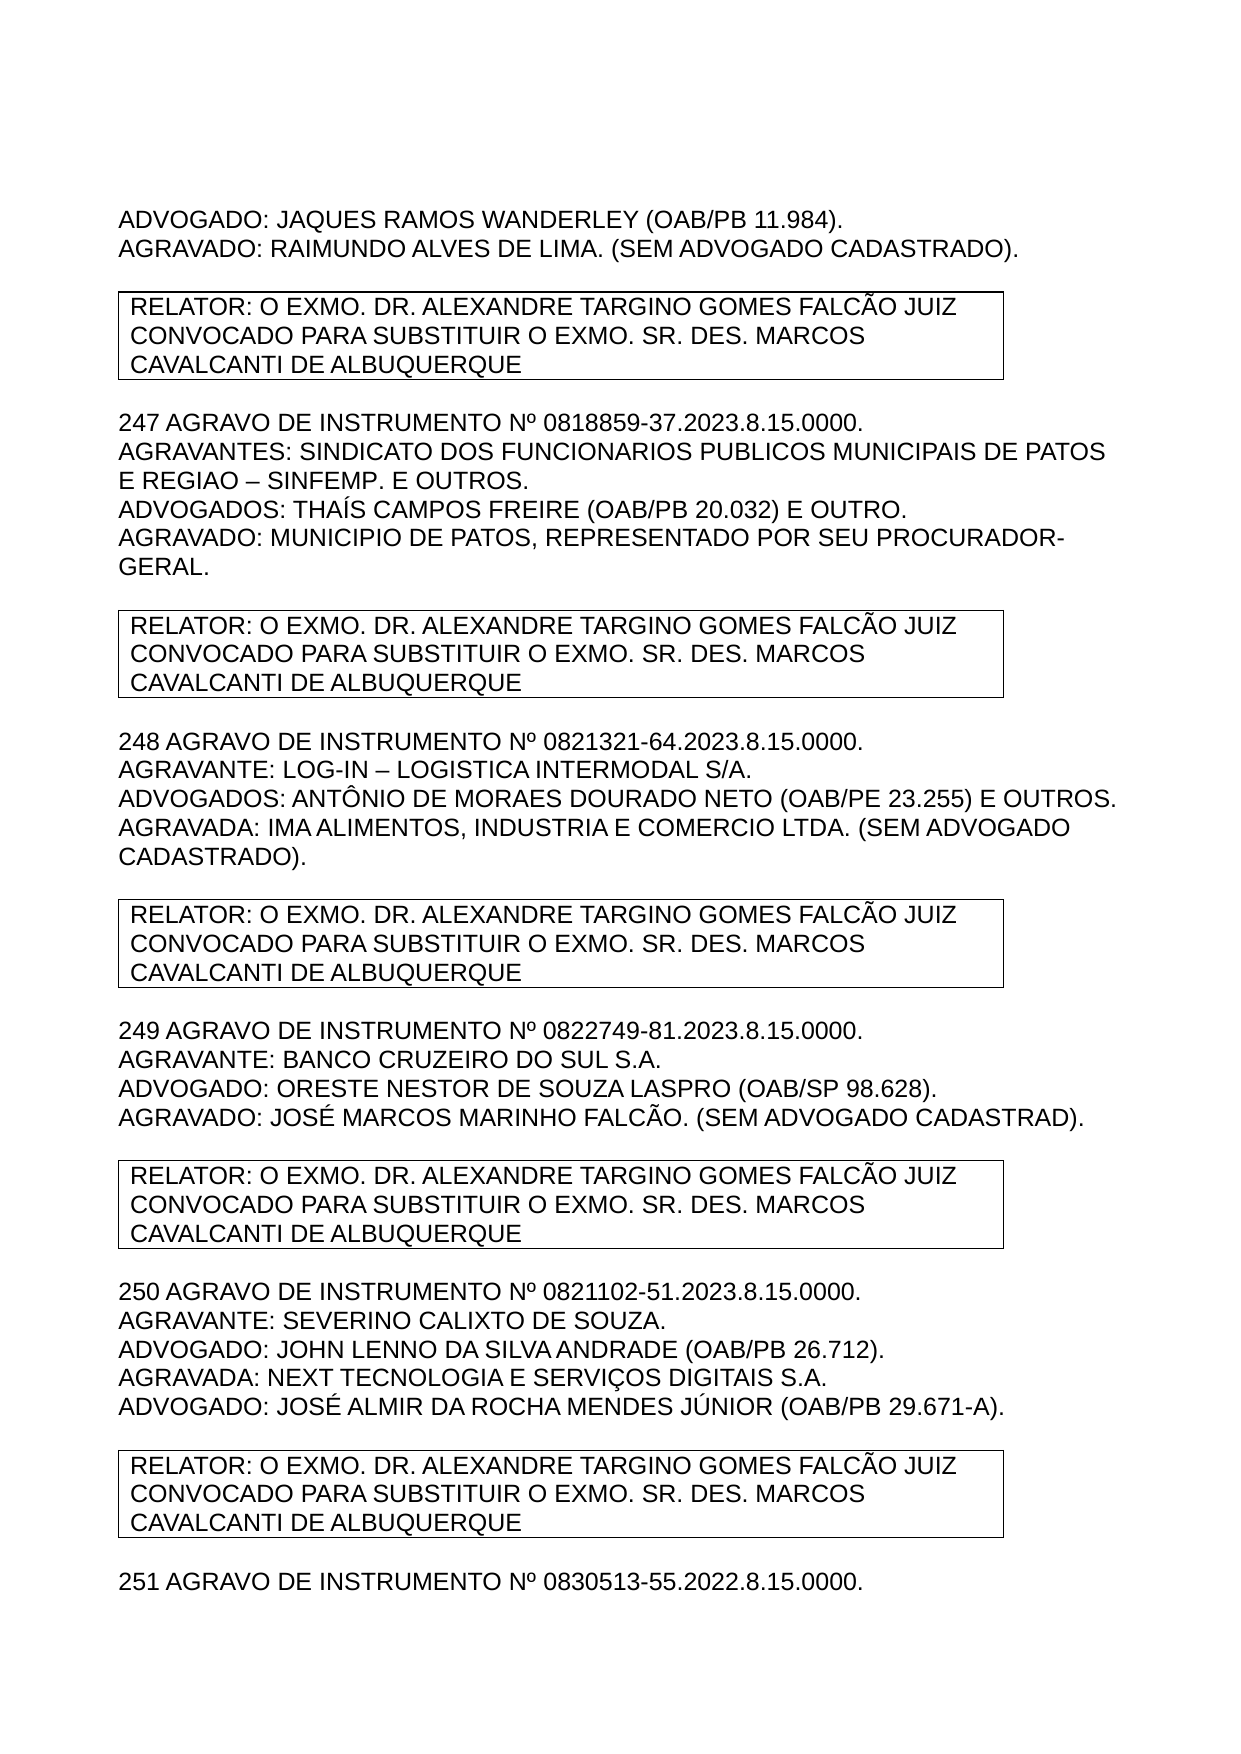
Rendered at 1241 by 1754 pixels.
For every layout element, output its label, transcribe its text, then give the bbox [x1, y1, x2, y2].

text 249 AGRAVO DE INSTRUMENTO Nº 0822749-81.2023.8.15.0000. [118, 1016, 1122, 1045]
text ADVOGADO: JAQUES RAMOS WANDERLEY (OAB/PB 11.984). [118, 205, 1122, 234]
text AGRAVANTE: LOG-IN – LOGISTICA INTERMODAL S/A. [118, 756, 1122, 784]
text AGRAVANTE: SEVERINO CALIXTO DE SOUZA. [118, 1306, 1122, 1335]
text 251 AGRAVO DE INSTRUMENTO Nº 0830513-55.2022.8.15.0000. [118, 1567, 1122, 1596]
text 247 AGRAVO DE INSTRUMENTO Nº 0818859-37.2023.8.15.0000. [118, 408, 1122, 437]
text ADVOGADO: JOSÉ ALMIR DA ROCHA MENDES JÚNIOR (OAB/PB 29.671-A). [118, 1392, 1122, 1421]
text AGRAVADA: NEXT TECNOLOGIA E SERVIÇOS DIGITAIS S.A. [118, 1363, 1122, 1392]
text AGRAVADA: IMA ALIMENTOS, INDUSTRIA E COMERCIO LTDA. (SEM ADVOGADO CADASTRADO). [118, 813, 1122, 871]
text ADVOGADO: JOHN LENNO DA SILVA ANDRADE (OAB/PB 26.712). [118, 1335, 1122, 1363]
text AGRAVANTE: BANCO CRUZEIRO DO SUL S.A. [118, 1045, 1122, 1074]
text ADVOGADO: ORESTE NESTOR DE SOUZA LASPRO (OAB/SP 98.628). [118, 1074, 1122, 1103]
table_header RELATOR: O EXMO. DR. ALEXANDRE TARGINO GOMES FALCÃO JUIZ CONVOCADO PARA SUBSTITUIR O EXMO. SR. DES. MARCOS CAVALCANTI DE ALBUQUERQUE [119, 1451, 1003, 1537]
text AGRAVADO: RAIMUNDO ALVES DE LIMA. (SEM ADVOGADO CADASTRADO). [118, 234, 1122, 263]
table_header RELATOR: O EXMO. DR. ALEXANDRE TARGINO GOMES FALCÃO JUIZ CONVOCADO PARA SUBSTITUIR O EXMO. SR. DES. MARCOS CAVALCANTI DE ALBUQUERQUE [119, 293, 1003, 379]
table_header RELATOR: O EXMO. DR. ALEXANDRE TARGINO GOMES FALCÃO JUIZ CONVOCADO PARA SUBSTITUIR O EXMO. SR. DES. MARCOS CAVALCANTI DE ALBUQUERQUE [119, 611, 1003, 697]
text AGRAVADO: MUNICIPIO DE PATOS, REPRESENTADO POR SEU PROCURADOR-GERAL. [118, 523, 1122, 581]
text AGRAVADO: JOSÉ MARCOS MARINHO FALCÃO. (SEM ADVOGADO CADASTRAD). [118, 1103, 1122, 1131]
table_header RELATOR: O EXMO. DR. ALEXANDRE TARGINO GOMES FALCÃO JUIZ CONVOCADO PARA SUBSTITUIR O EXMO. SR. DES. MARCOS CAVALCANTI DE ALBUQUERQUE [119, 1161, 1003, 1247]
text AGRAVANTES: SINDICATO DOS FUNCIONARIOS PUBLICOS MUNICIPAIS DE PATOS E REGIAO – SINFEMP. E OUTROS. [118, 437, 1122, 495]
text 248 AGRAVO DE INSTRUMENTO Nº 0821321-64.2023.8.15.0000. [118, 727, 1122, 756]
text ADVOGADOS: THAÍS CAMPOS FREIRE (OAB/PB 20.032) E OUTRO. [118, 495, 1122, 523]
text 250 AGRAVO DE INSTRUMENTO Nº 0821102-51.2023.8.15.0000. [118, 1277, 1122, 1306]
table_header RELATOR: O EXMO. DR. ALEXANDRE TARGINO GOMES FALCÃO JUIZ CONVOCADO PARA SUBSTITUIR O EXMO. SR. DES. MARCOS CAVALCANTI DE ALBUQUERQUE [119, 900, 1003, 987]
text ADVOGADOS: ANTÔNIO DE MORAES DOURADO NETO (OAB/PE 23.255) E OUTROS. [118, 784, 1122, 813]
